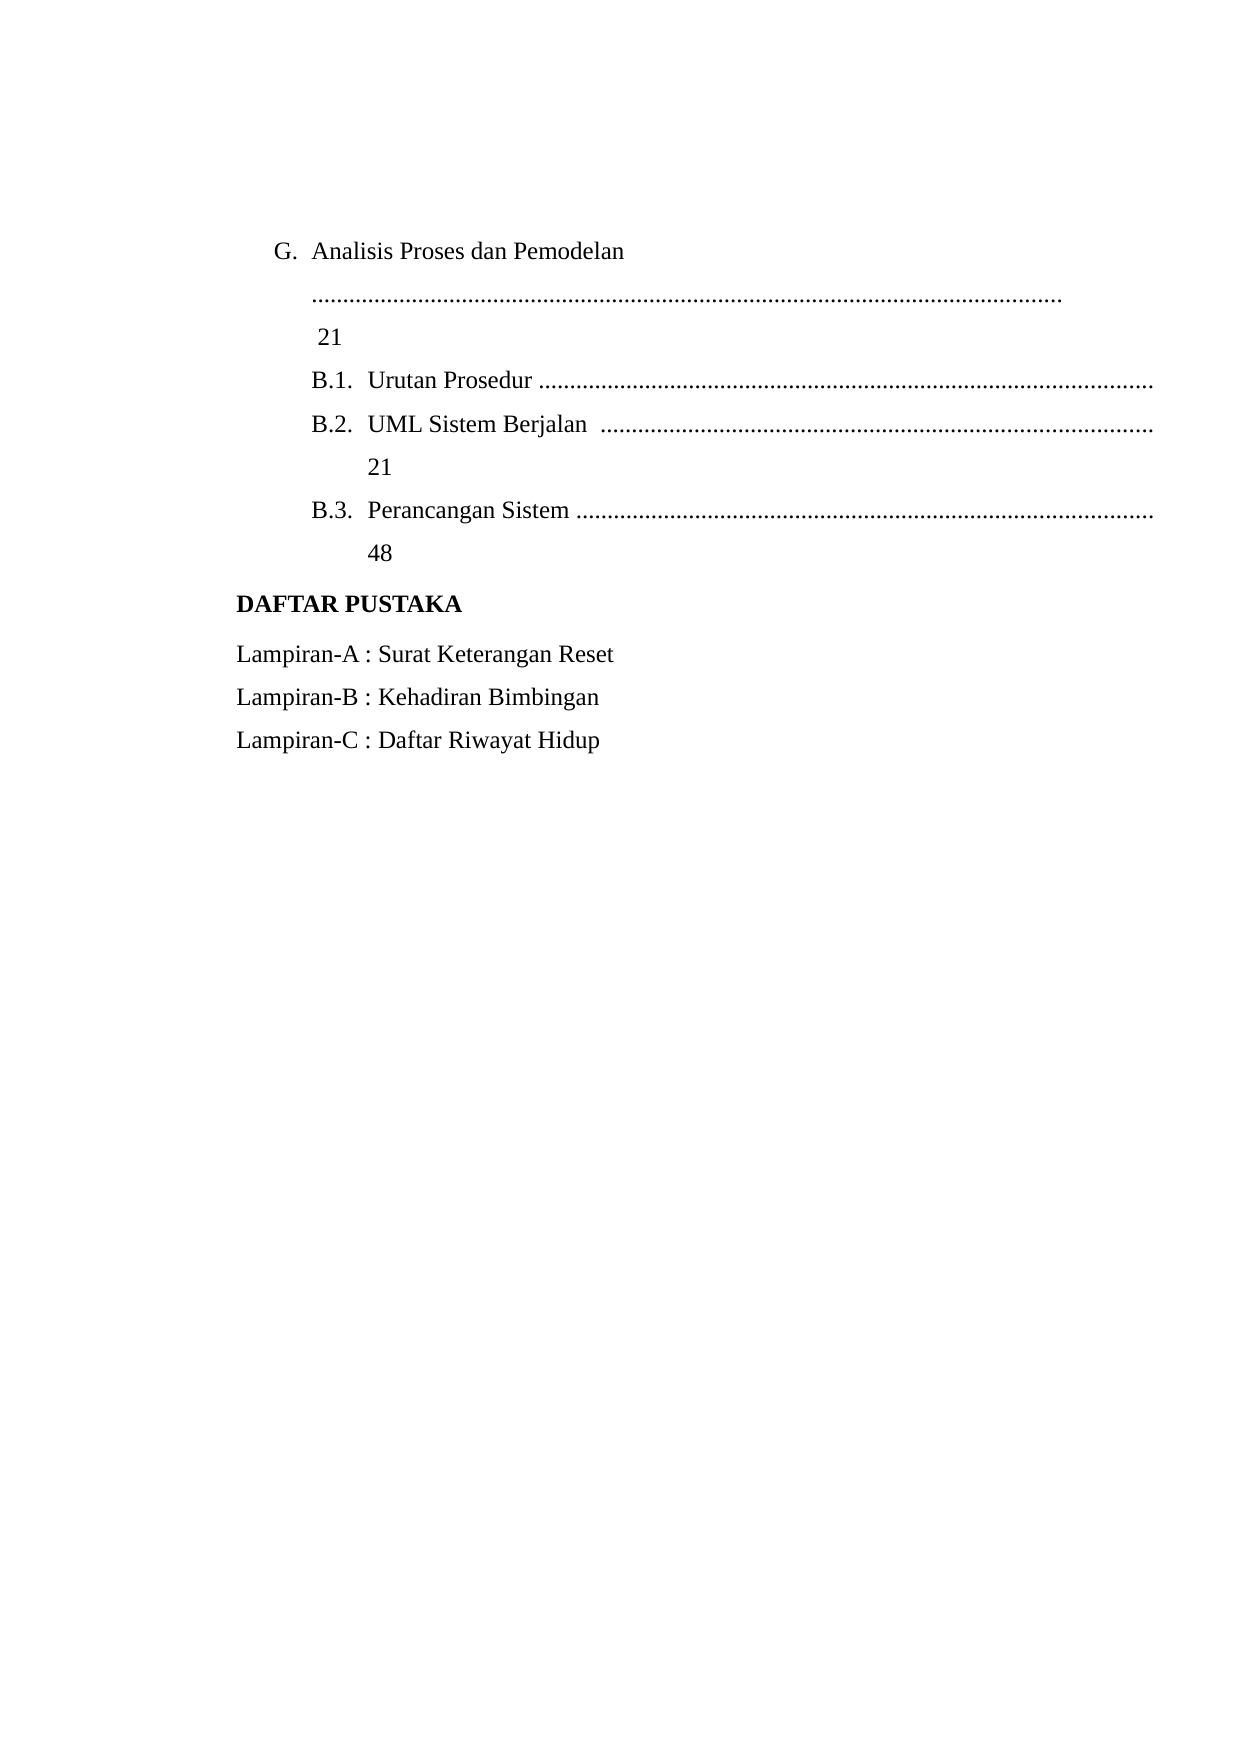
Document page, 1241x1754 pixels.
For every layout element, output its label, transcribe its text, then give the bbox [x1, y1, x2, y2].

list UML Sistem Berjalan 21 [311, 409, 1063, 481]
text Lampiran-C : Daftar Riwayat Hidup [236, 726, 1063, 754]
text Lampiran-B : Kehadiran Bimbingan [236, 682, 1063, 711]
list DAFTAR PUSTAKA [236, 589, 1063, 617]
list Urutan Prosedur [311, 366, 1063, 394]
list Analisis Proses dan Pemodelan 21 [274, 236, 1063, 351]
text Lampiran-A : Surat Keterangan Reset [236, 639, 1063, 668]
list Perancangan Sistem 48 [311, 495, 1063, 567]
